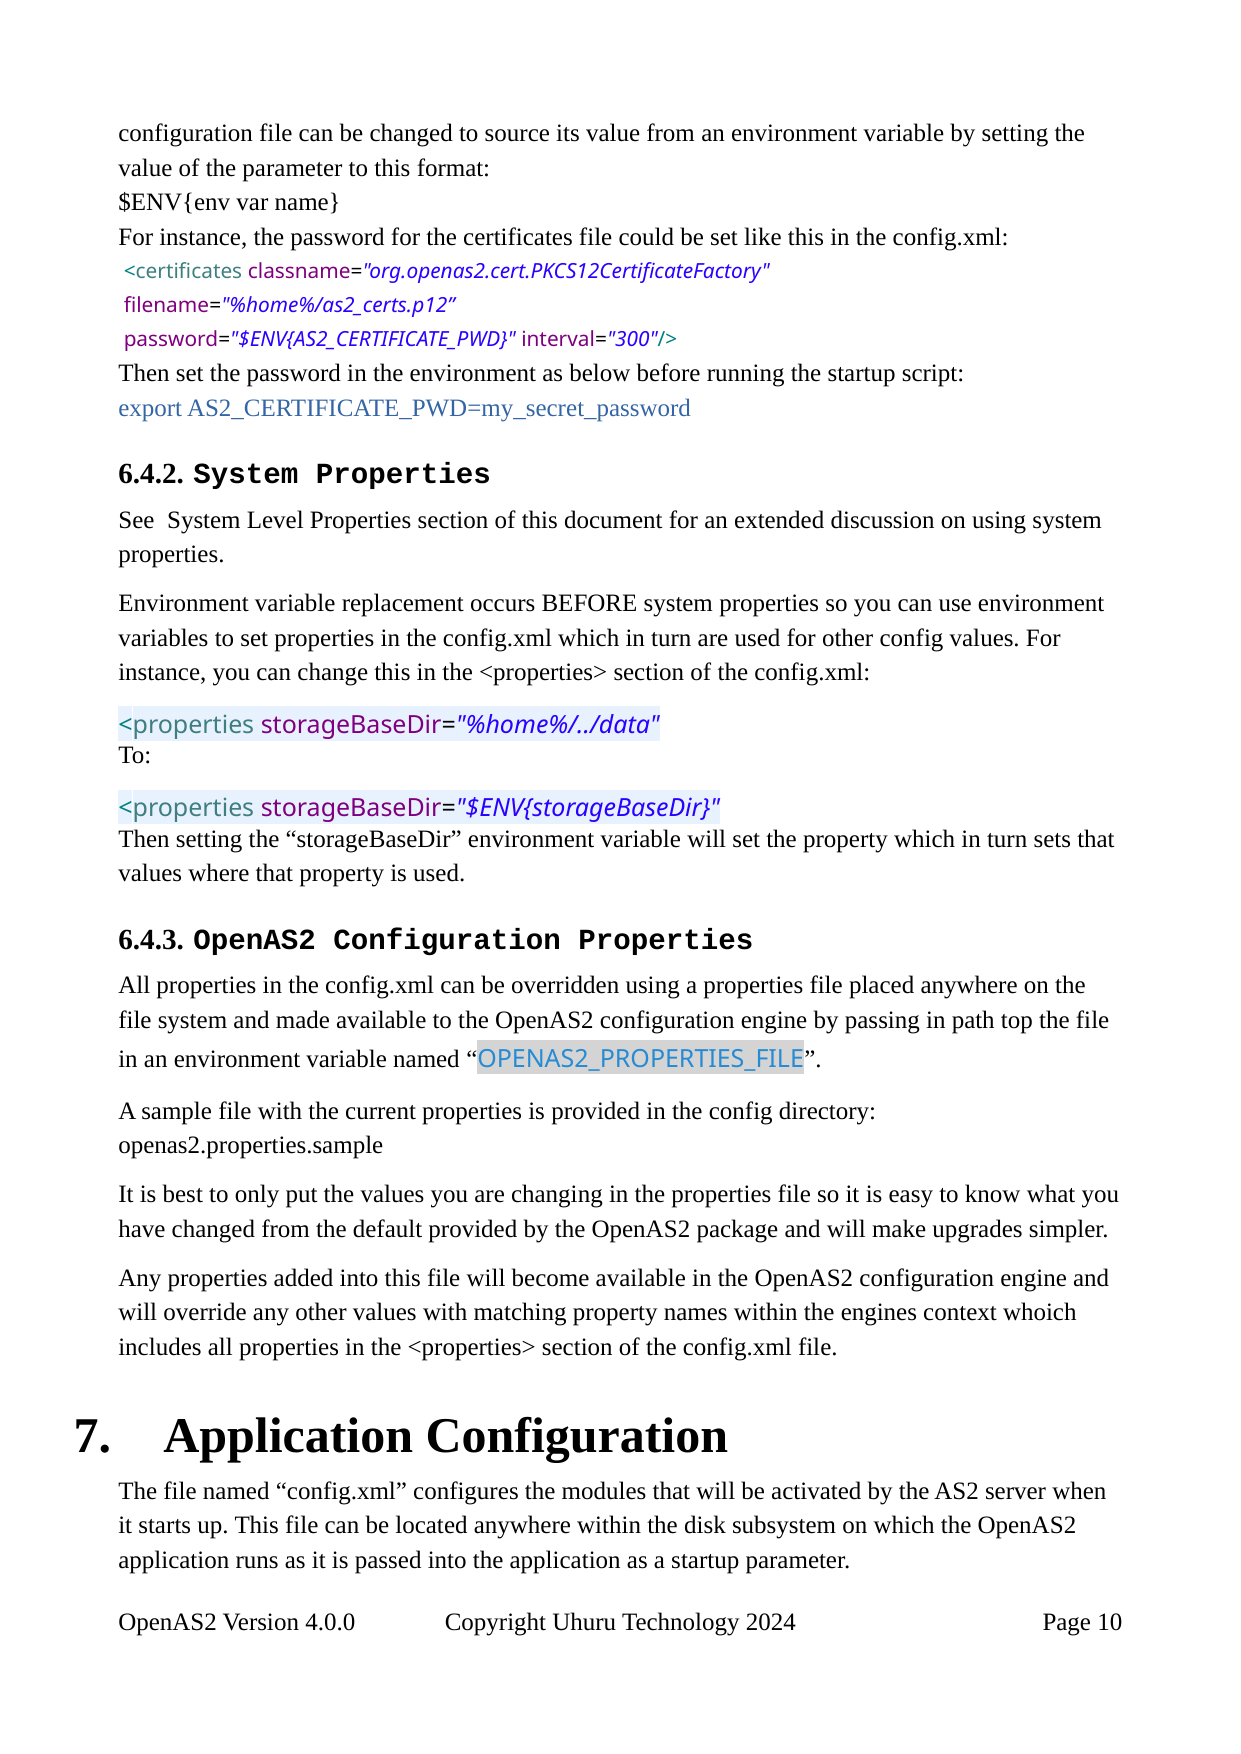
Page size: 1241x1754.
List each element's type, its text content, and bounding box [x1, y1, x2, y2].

text To: [118, 741, 1122, 769]
text <properties storageBaseDir="%home%/../data" [118, 706, 1122, 741]
text Environment variable replacement occurs BEFORE system properties so you can use environment variables to set properties in the config.xml which in turn are used for other config values. For instance, you can change this in the <properties> section of the config.xml: [118, 588, 1122, 686]
text A sample file with the current properties is provided in the config directory: openas2.properties.sample [118, 1096, 1122, 1159]
subtitle System Properties [118, 456, 1122, 492]
text It is best to only put the values you are changing in the properties file so it is easy to know what you have changed from the default provided by the OpenAS2 package and will make upgrades simpler. [118, 1179, 1122, 1242]
text See System Level Properties section of this document for an extended discussion on using system properties. [118, 505, 1122, 568]
subtitle Application Configuration [73, 1406, 1122, 1463]
subtitle OpenAS2 Configuration Properties [118, 922, 1122, 958]
text All properties in the config.xml can be overridden using a properties file placed anywhere on the file system and made available to the OpenAS2 configuration engine by passing in path top the file in an environment variable named “OPENAS2_PROPERTIES_FILE”. [118, 970, 1122, 1074]
text The file named “config.xml” configures the modules that will be activated by the AS2 server when it starts up. This file can be located anywhere within the disk subsystem on which the OpenAS2 application runs as it is passed into the application as a startup parameter. [118, 1476, 1122, 1573]
text Then setting the “storageBaseDir” environment variable will set the property which in turn sets that values where that property is used. [118, 824, 1122, 887]
text configuration file can be changed to source its value from an environment variable by setting the value of the parameter to this format: $ENV{env var name} For instance, the password for the certificates file could be set like this in the config.xml: <certificates classname="org.openas2.cert.PKCS12CertificateFactory" filename="%home%/as2_certs.p12” password="$ENV{AS2_CERTIFICATE_PWD}" interval="300"/> Then set the password in the environment as below before running the startup script: export AS2_CERTIFICATE_PWD=my_secret_password [118, 118, 1122, 421]
text <properties storageBaseDir="$ENV{storageBaseDir}" [118, 789, 1122, 824]
text Any properties added into this file will become available in the OpenAS2 configuration engine and will override any other values with matching property names within the engines context whoich includes all properties in the <properties> section of the config.xml file. [118, 1263, 1122, 1361]
